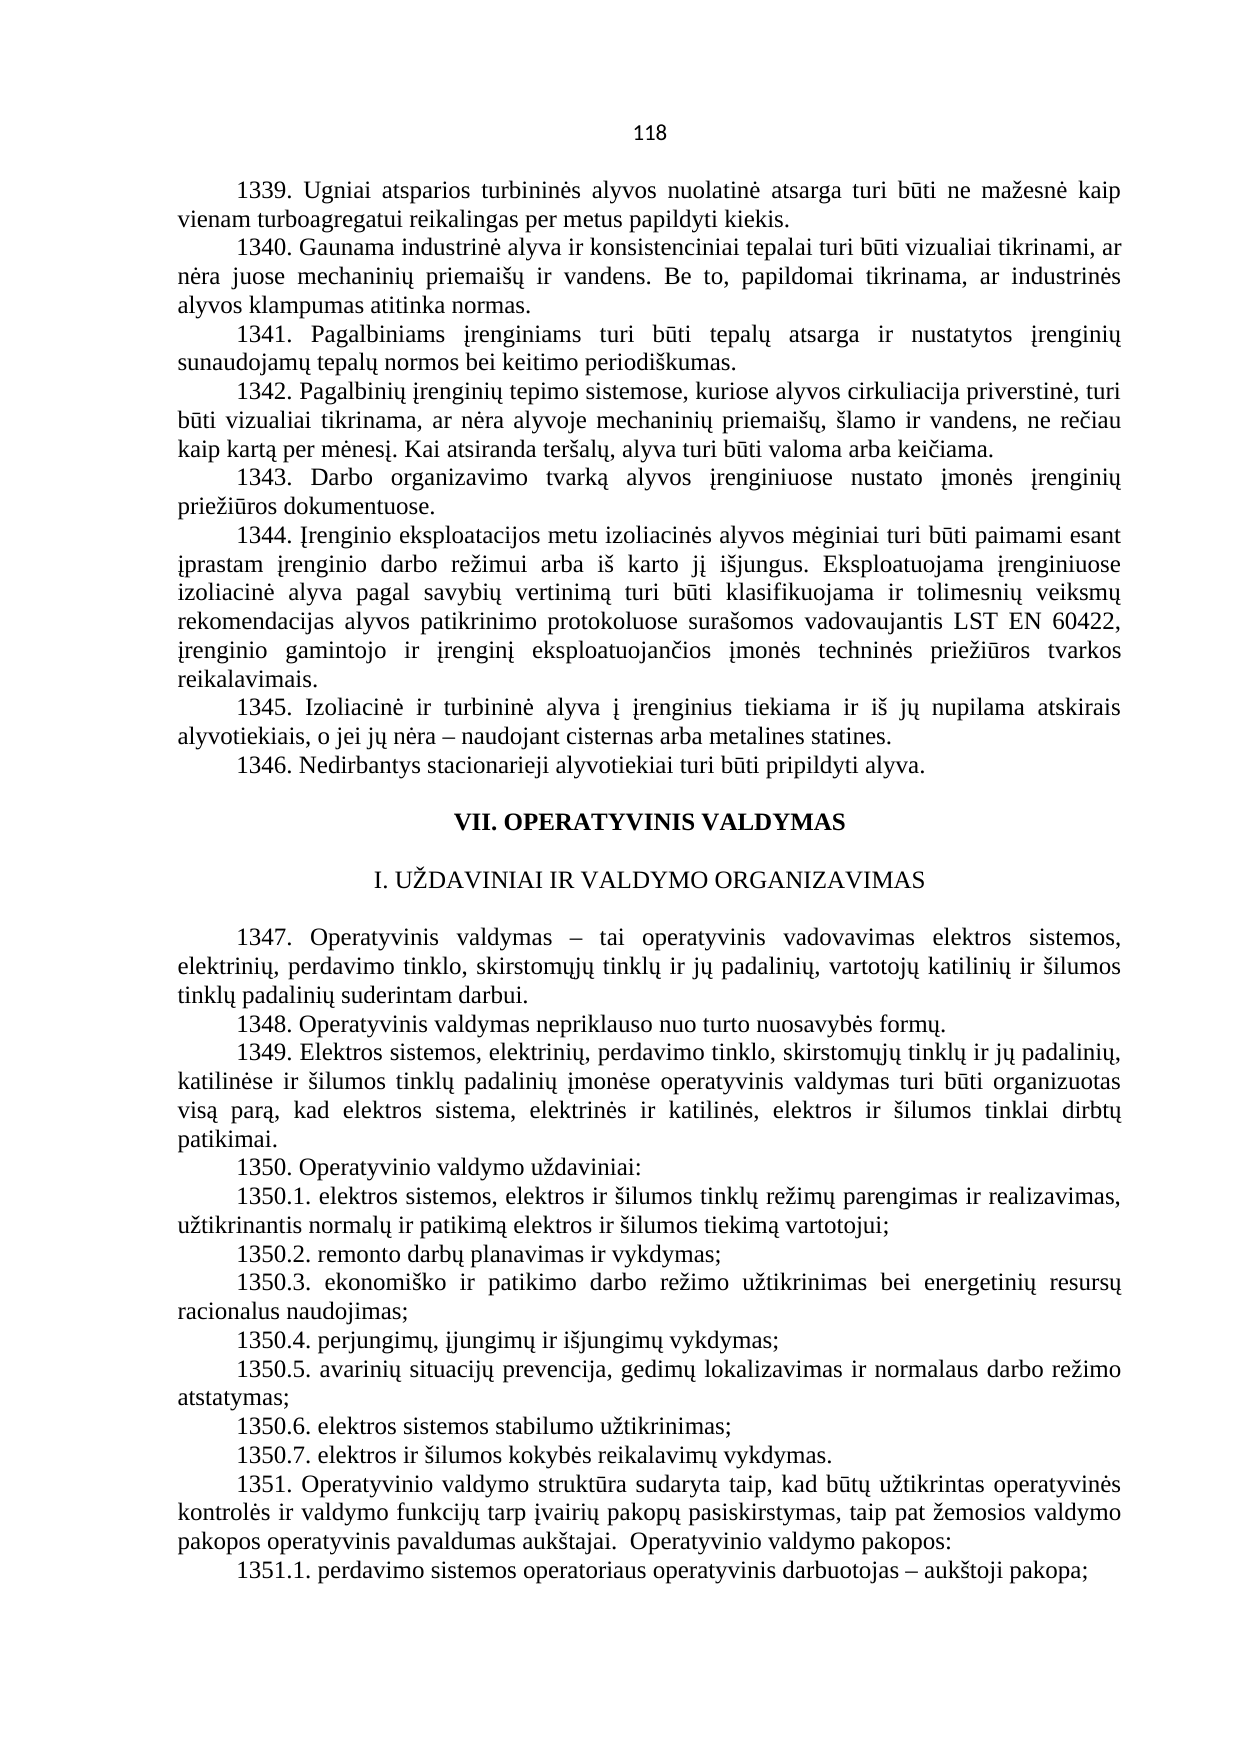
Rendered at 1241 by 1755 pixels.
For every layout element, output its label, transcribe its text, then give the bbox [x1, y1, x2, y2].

text 1346. Nedirbantys stacionarieji alyvotiekiai turi būti pripildyti alyva. [177, 750, 1122, 779]
text 1340. Gaunama industrinė alyva ir konsistenciniai tepalai turi būti vizualiai tikrinami, ar nėra juose mechaninių priemaišų ir vandens. Be to, papildomai tikrinama, ar industrinės alyvos klampumas atitinka normas. [177, 232, 1122, 319]
text 1348. Operatyvinis valdymas nepriklauso nuo turto nuosavybės formų. [177, 1009, 1122, 1037]
text 1350.4. perjungimų, įjungimų ir išjungimų vykdymas; [177, 1325, 1122, 1354]
text 1341. Pagalbiniams įrenginiams turi būti tepalų atsarga ir nustatytos įrenginių sunaudojamų tepalų normos bei keitimo periodiškumas. [177, 319, 1122, 376]
text 1350.3. ekonomiško ir patikimo darbo režimo užtikrinimas bei energetinių resursų racionalus naudojimas; [177, 1267, 1122, 1325]
text 1350.7. elektros ir šilumos kokybės reikalavimų vykdymas. [177, 1440, 1122, 1469]
text 1349. Elektros sistemos, elektrinių, perdavimo tinklo, skirstomųjų tinklų ir jų padalinių, katilinėse ir šilumos tinklų padalinių įmonėse operatyvinis valdymas turi būti organizuotas visą parą, kad elektros sistema, elektrinės ir katilinės, elektros ir šilumos tinklai dirbtų patikimai. [177, 1037, 1122, 1152]
text 1344. Įrenginio eksploatacijos metu izoliacinės alyvos mėginiai turi būti paimami esant įprastam įrenginio darbo režimui arba iš karto jį išjungus. Eksploatuojama įrenginiuose izoliacinė alyva pagal savybių vertinimą turi būti klasifikuojama ir tolimesnių veiksmų rekomendacijas alyvos patikrinimo protokoluose surašomos vadovaujantis LST EN 60422, įrenginio gamintojo ir įrenginį eksploatuojančios įmonės techninės priežiūros tvarkos reikalavimais. [177, 520, 1122, 692]
text 1351.1. perdavimo sistemos operatoriaus operatyvinis darbuotojas – aukštoji pakopa; [177, 1555, 1122, 1584]
text I. UŽDAVINIAI IR VALDYMO ORGANIZAVIMAS [177, 865, 1122, 894]
text 1347. Operatyvinis valdymas – tai operatyvinis vadovavimas elektros sistemos, elektrinių, perdavimo tinklo, skirstomųjų tinklų ir jų padalinių, vartotojų katilinių ir šilumos tinklų padalinių suderintam darbui. [177, 922, 1122, 1009]
text 1345. Izoliacinė ir turbininė alyva į įrenginius tiekiama ir iš jų nupilama atskirais alyvotiekiais, o jei jų nėra – naudojant cisternas arba metalines statines. [177, 692, 1122, 750]
text 1343. Darbo organizavimo tvarką alyvos įrenginiuose nustato įmonės įrenginių priežiūros dokumentuose. [177, 462, 1122, 520]
text 1350. Operatyvinio valdymo uždaviniai: [177, 1152, 1122, 1181]
text 1339. Ugniai atsparios turbininės alyvos nuolatinė atsarga turi būti ne mažesnė kaip vienam turboagregatui reikalingas per metus papildyti kiekis. [177, 175, 1122, 232]
text 1342. Pagalbinių įrenginių tepimo sistemose, kuriose alyvos cirkuliacija priverstinė, turi būti vizualiai tikrinama, ar nėra alyvoje mechaninių priemaišų, šlamo ir vandens, ne rečiau kaip kartą per mėnesį. Kai atsiranda teršalų, alyva turi būti valoma arba keičiama. [177, 376, 1122, 462]
text 1350.1. elektros sistemos, elektros ir šilumos tinklų režimų parengimas ir realizavimas, užtikrinantis normalų ir patikimą elektros ir šilumos tiekimą vartotojui; [177, 1181, 1122, 1239]
text 1350.5. avarinių situacijų prevencija, gedimų lokalizavimas ir normalaus darbo režimo atstatymas; [177, 1354, 1122, 1411]
text 1350.2. remonto darbų planavimas ir vykdymas; [177, 1239, 1122, 1267]
text 1351. Operatyvinio valdymo struktūra sudaryta taip, kad būtų užtikrintas operatyvinės kontrolės ir valdymo funkcijų tarp įvairių pakopų pasiskirstymas, taip pat žemosios valdymo pakopos operatyvinis pavaldumas aukštajai. Operatyvinio valdymo pakopos: [177, 1469, 1122, 1555]
text VII. OPERATYVINIS VALDYMAS [177, 807, 1122, 836]
text 1350.6. elektros sistemos stabilumo užtikrinimas; [177, 1411, 1122, 1440]
